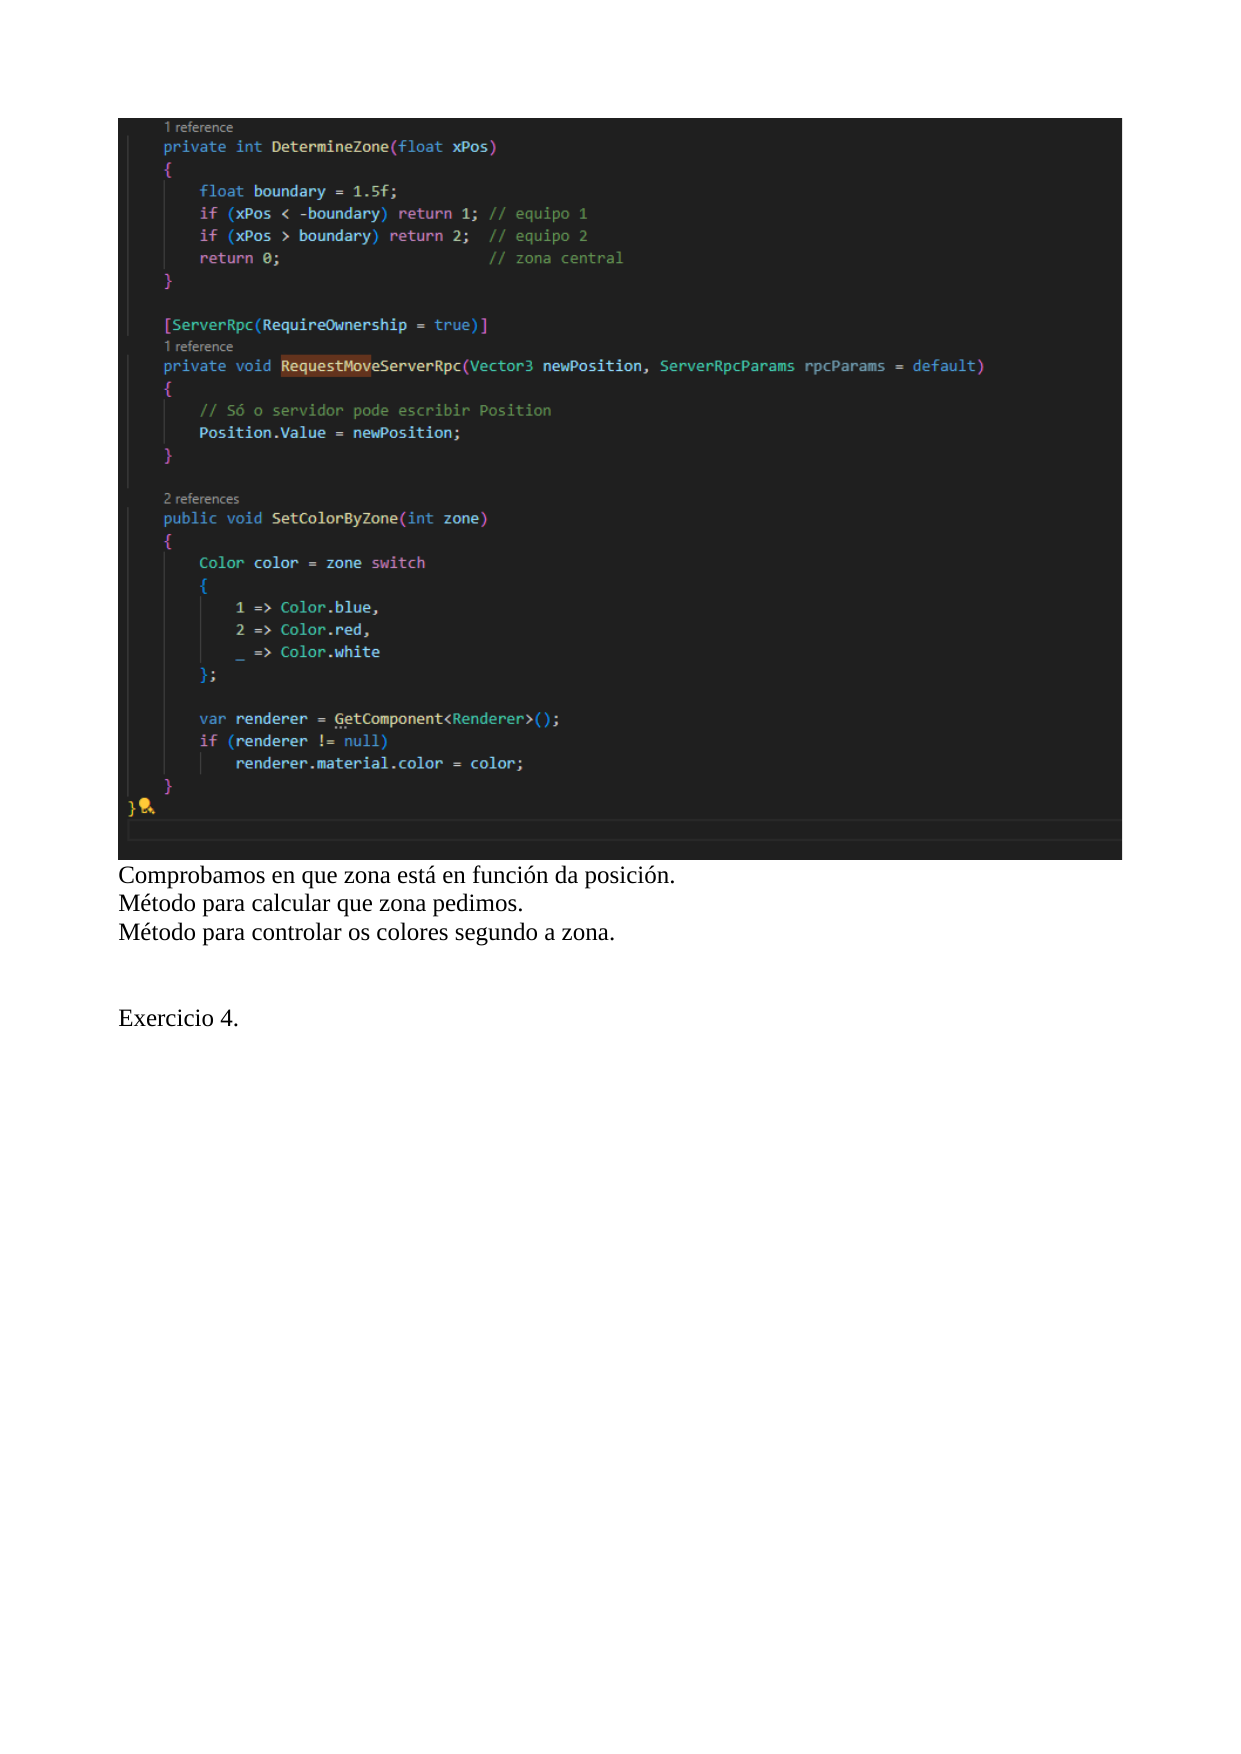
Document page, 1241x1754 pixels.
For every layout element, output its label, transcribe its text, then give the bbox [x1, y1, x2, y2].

text Método para calcular que zona pedimos. [118, 888, 1122, 917]
text Método para controlar os colores segundo a zona. [118, 917, 1122, 946]
text Exercicio 4. [118, 1003, 1122, 1032]
text Comprobamos en que zona está en función da posición. [118, 860, 1122, 888]
picture [118, 118, 1123, 860]
